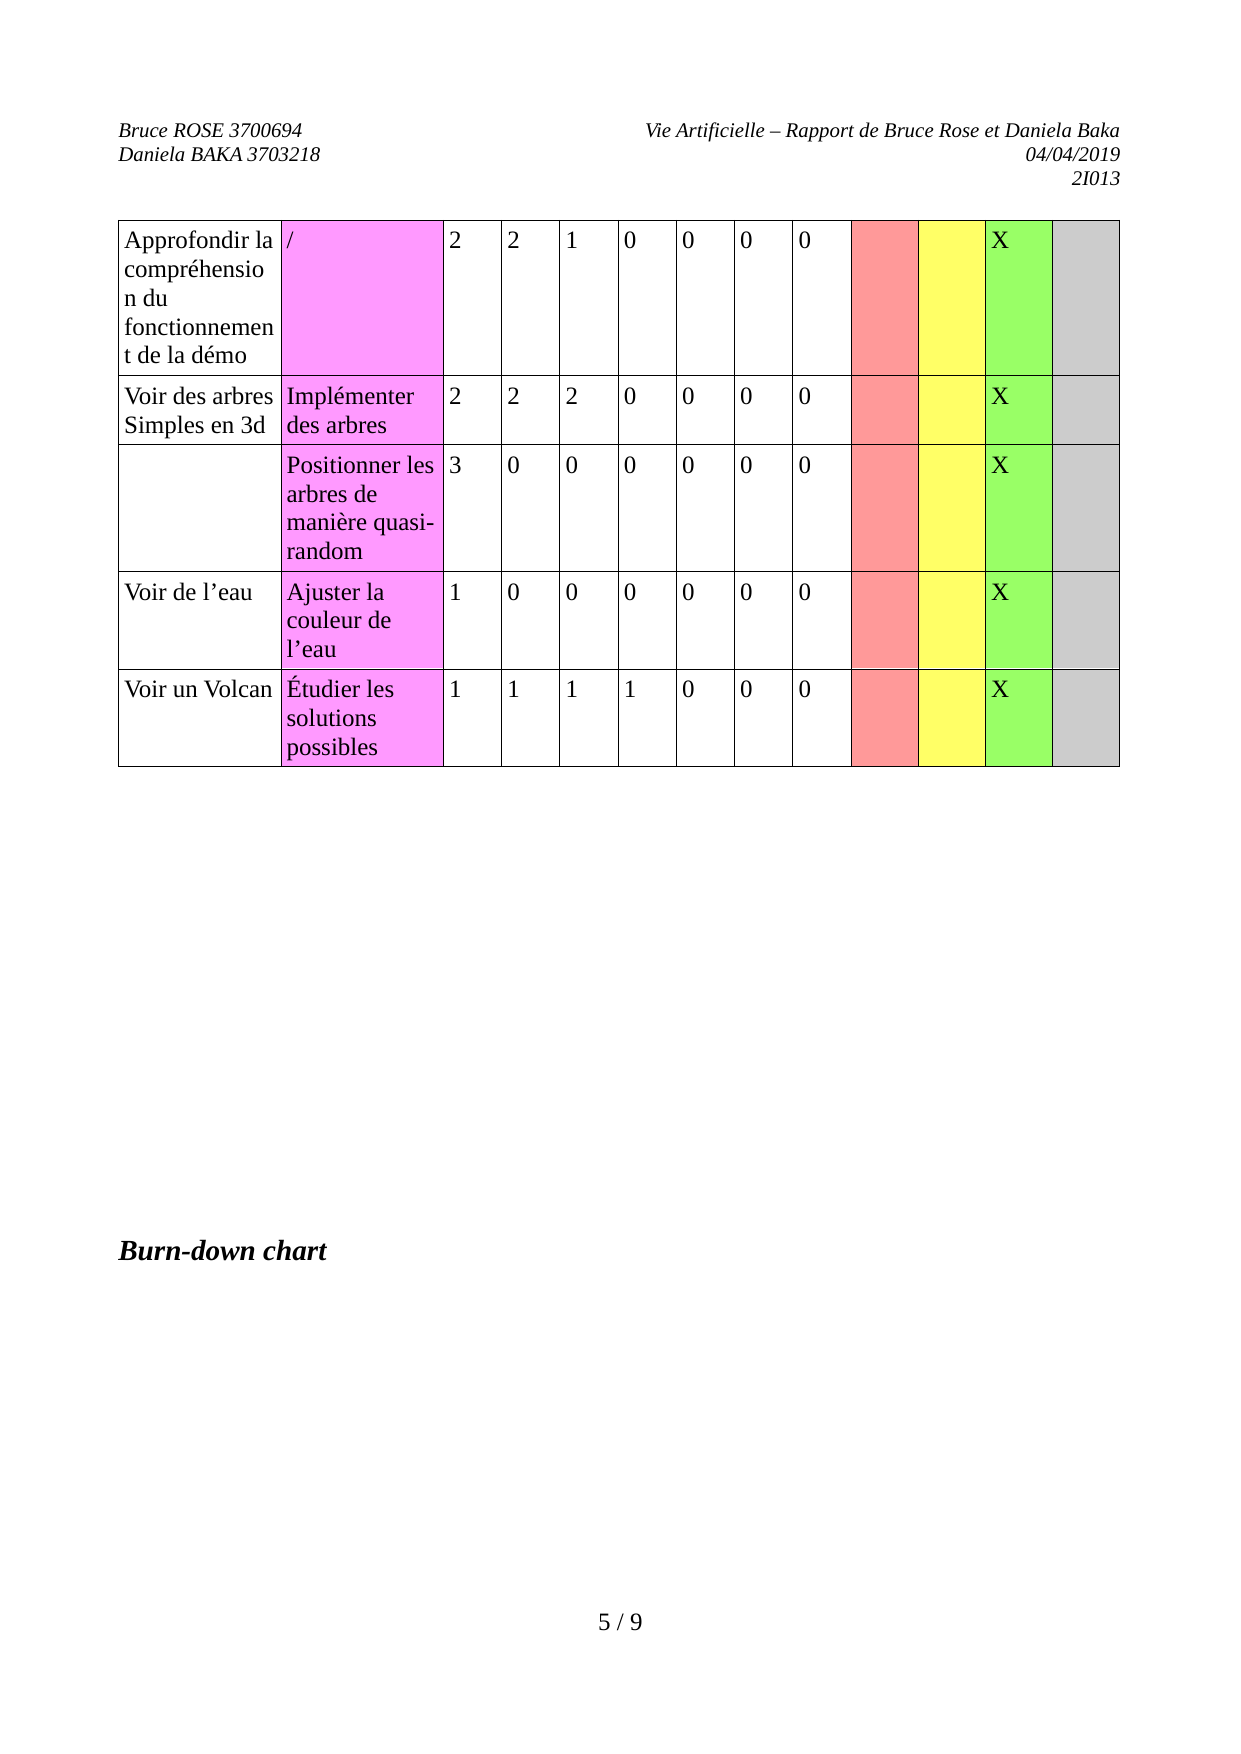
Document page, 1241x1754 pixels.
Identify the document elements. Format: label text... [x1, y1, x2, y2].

table_cell 0 [677, 376, 734, 444]
table_cell [919, 445, 985, 571]
table_cell [1053, 445, 1119, 571]
table_cell 0 [793, 221, 851, 375]
table_cell 1 [502, 670, 559, 766]
table_cell Ajuster la couleur de l’eau [282, 572, 443, 668]
table_cell 1 [444, 572, 501, 668]
table_cell 2 [444, 221, 501, 375]
table_cell 1 [560, 670, 618, 766]
table_cell [1053, 572, 1119, 668]
table_cell 0 [619, 445, 676, 571]
table_cell Voir de l’eau [119, 572, 281, 668]
table_cell [919, 670, 985, 766]
table_cell [852, 376, 918, 444]
table_cell 0 [677, 445, 734, 571]
table_cell 0 [560, 445, 618, 571]
table_cell [852, 445, 918, 571]
table_cell 0 [677, 221, 734, 375]
table_cell X [986, 376, 1052, 444]
table_cell X [986, 572, 1052, 668]
table_cell 1 [560, 221, 618, 375]
table_cell X [986, 221, 1052, 375]
table_cell 3 [444, 445, 501, 571]
table_cell Voir un Volcan [119, 670, 281, 766]
table_cell 1 [619, 670, 676, 766]
table_cell 2 [444, 376, 501, 444]
table_cell 2 [560, 376, 618, 444]
table_cell 0 [735, 376, 792, 444]
table_cell / [282, 221, 443, 375]
table_cell Positionner les arbres de manière quasi-random [282, 445, 443, 571]
text Burn-down chart [118, 1233, 1122, 1267]
table_cell [852, 221, 918, 375]
table_cell X [986, 445, 1052, 571]
table_cell 0 [502, 445, 559, 571]
table_cell [1053, 221, 1119, 375]
table_cell [119, 445, 281, 571]
table_cell X [986, 670, 1052, 766]
table_cell 0 [793, 376, 851, 444]
table_cell [919, 221, 985, 375]
table_cell Voir des arbres Simples en 3d [119, 376, 281, 444]
table_cell 0 [735, 445, 792, 571]
table_cell 1 [444, 670, 501, 766]
table_cell 0 [735, 221, 792, 375]
table_cell [852, 572, 918, 668]
table_cell 2 [502, 376, 559, 444]
table_cell 0 [793, 572, 851, 668]
table_cell 0 [619, 572, 676, 668]
table_cell 0 [677, 572, 734, 668]
table_cell 0 [735, 572, 792, 668]
table_cell 0 [502, 572, 559, 668]
table_cell 0 [677, 670, 734, 766]
table_cell Étudier les solutions possibles [282, 670, 443, 766]
table_cell [919, 376, 985, 444]
table_cell [919, 572, 985, 668]
table_cell 0 [560, 572, 618, 668]
table_cell 2 [502, 221, 559, 375]
table_cell [1053, 670, 1119, 766]
table_cell 0 [793, 445, 851, 571]
table_cell Approfondir la compréhension du fonctionnement de la démo [119, 221, 281, 375]
table_cell 0 [619, 221, 676, 375]
table_cell 0 [793, 670, 851, 766]
table_cell [852, 670, 918, 766]
table_cell [1053, 376, 1119, 444]
table_cell Implémenter des arbres [282, 376, 443, 444]
table_cell 0 [735, 670, 792, 766]
table_cell 0 [619, 376, 676, 444]
